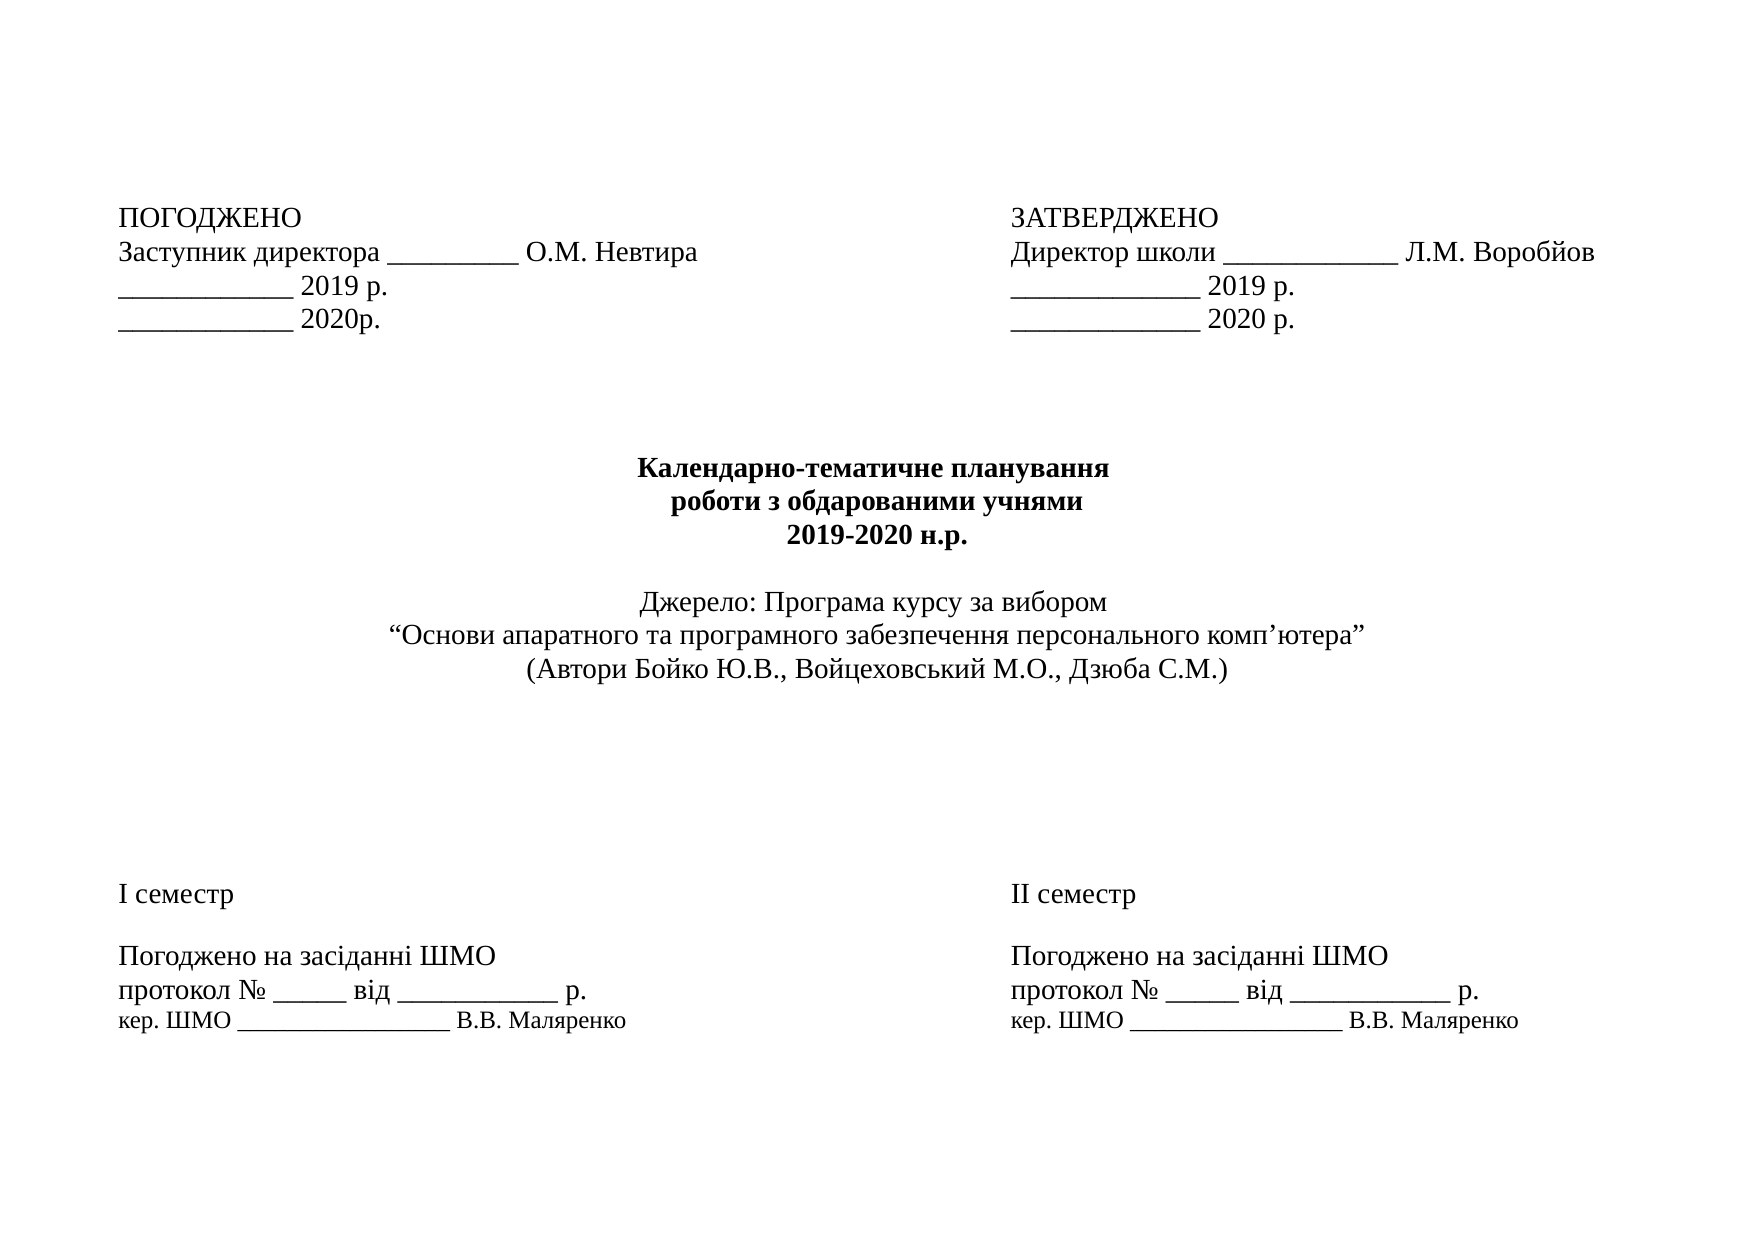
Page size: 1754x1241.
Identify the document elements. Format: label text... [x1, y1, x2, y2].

text “Основи апаратного та програмного забезпечення персонального компʼютера” [118, 617, 1636, 651]
text Календарно-тематичне планування [118, 450, 1636, 483]
text I семестр ІІ семестр [118, 876, 1636, 910]
text ПОГОДЖЕНО ЗАТВЕРДЖЕНО [118, 201, 1636, 234]
text Заступник директора _________ О.М. Невтира Директор школи ____________ Л.М. Воробйов [118, 234, 1636, 268]
text кер. ШМО _________________ В.В. Маляренко кер. ШМО _________________ В.В. Маляренко [118, 1006, 1636, 1034]
text ____________ 2019 р. _____________ 2019 р. [118, 268, 1636, 301]
text ____________ 2020р. _____________ 2020 р. [118, 301, 1636, 335]
text 2019-2020 н.р. [118, 517, 1636, 550]
text Погоджено на засіданні ШМО Погоджено на засіданні ШМО [118, 938, 1636, 972]
text протокол № _____ від ___________ р. протокол № _____ від ___________ р. [118, 972, 1636, 1006]
text (Автори Бойко Ю.В., Войцеховський М.О., Дзюба С.М.) [118, 651, 1636, 684]
text роботи з обдарованими учнями [118, 483, 1636, 517]
text Джерело: Програма курсу за вибором [118, 584, 1636, 617]
